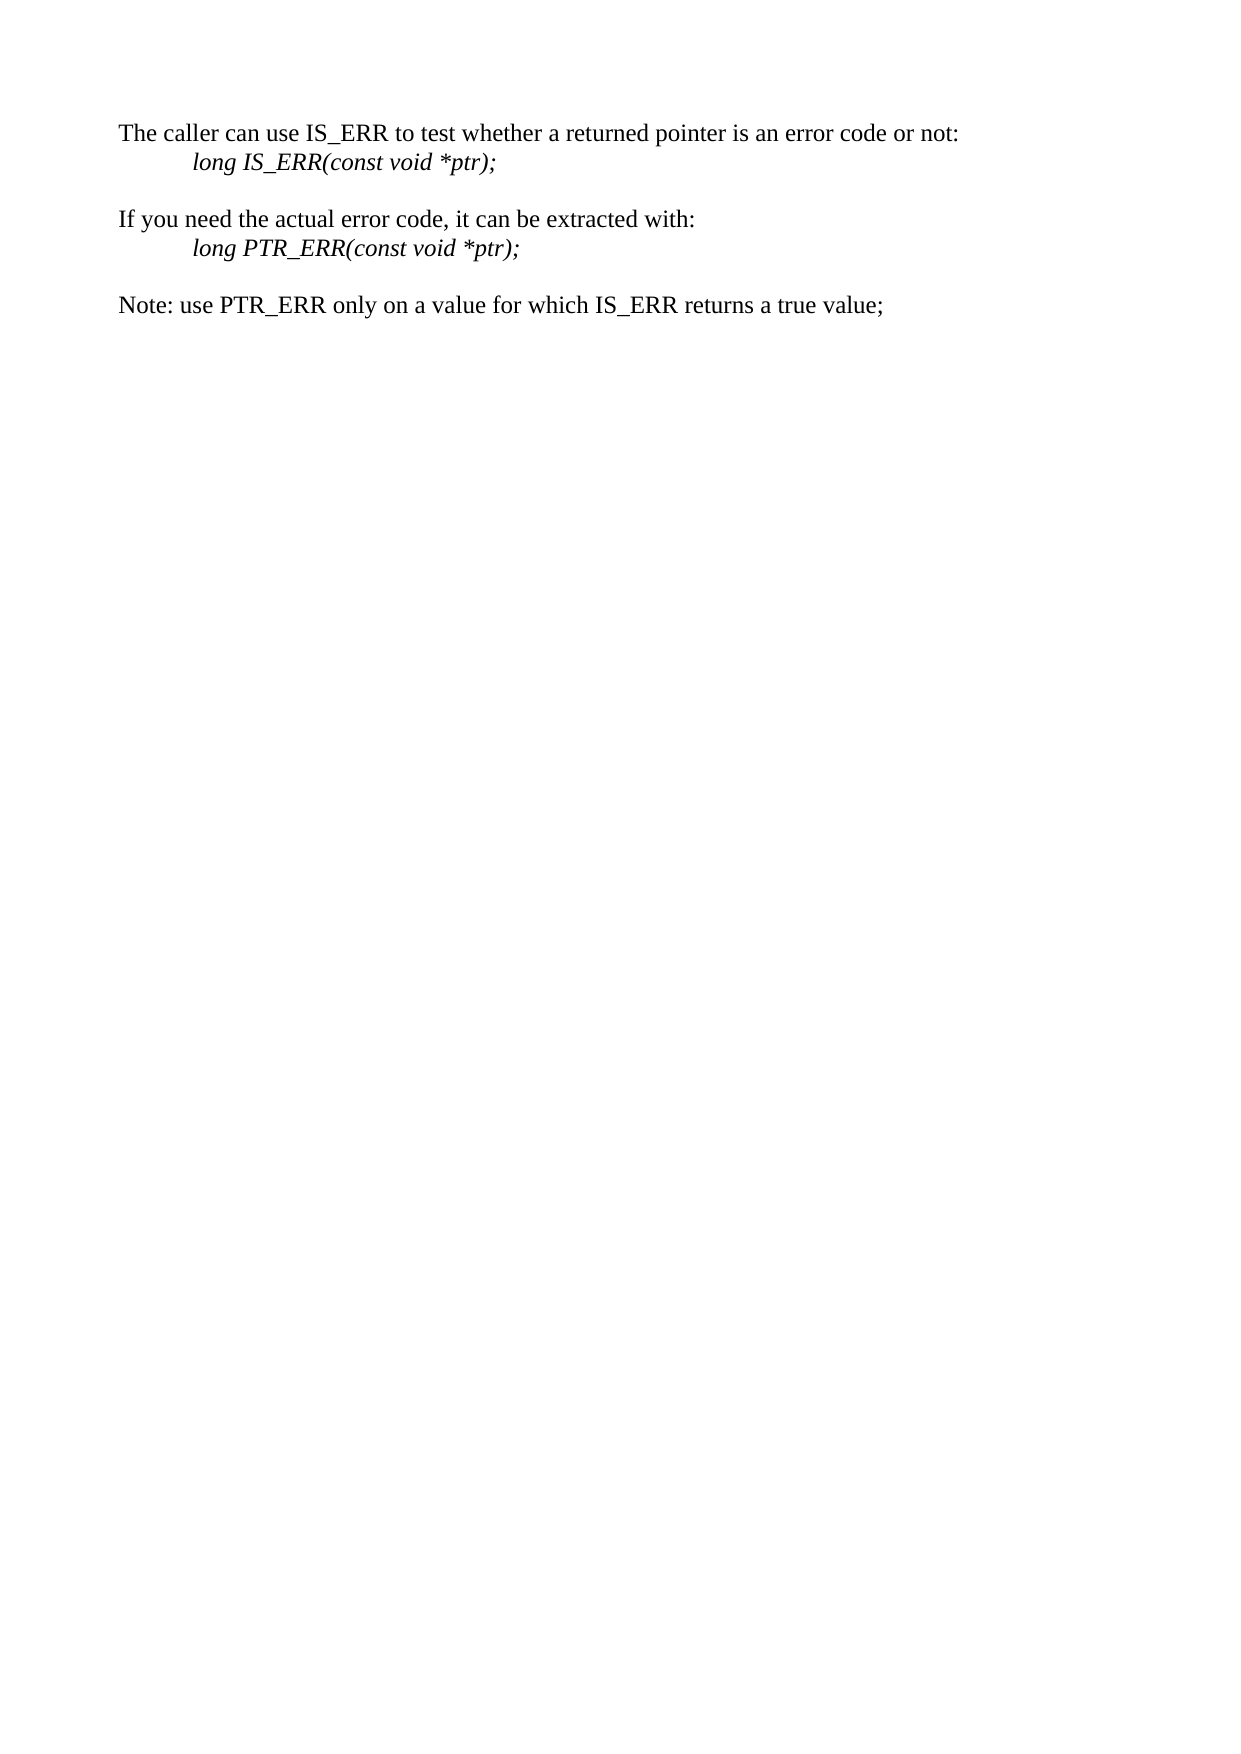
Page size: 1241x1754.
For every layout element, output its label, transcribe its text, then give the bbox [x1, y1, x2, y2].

text long IS_ERR(const void *ptr); [118, 147, 1122, 176]
text The caller can use IS_ERR to test whether a returned pointer is an error code or not: [118, 118, 1122, 147]
text Note: use PTR_ERR only on a value for which IS_ERR returns a true value; [118, 291, 1122, 319]
text long PTR_ERR(const void *ptr); [118, 233, 1122, 262]
text If you need the actual error code, it can be extracted with: [118, 204, 1122, 233]
